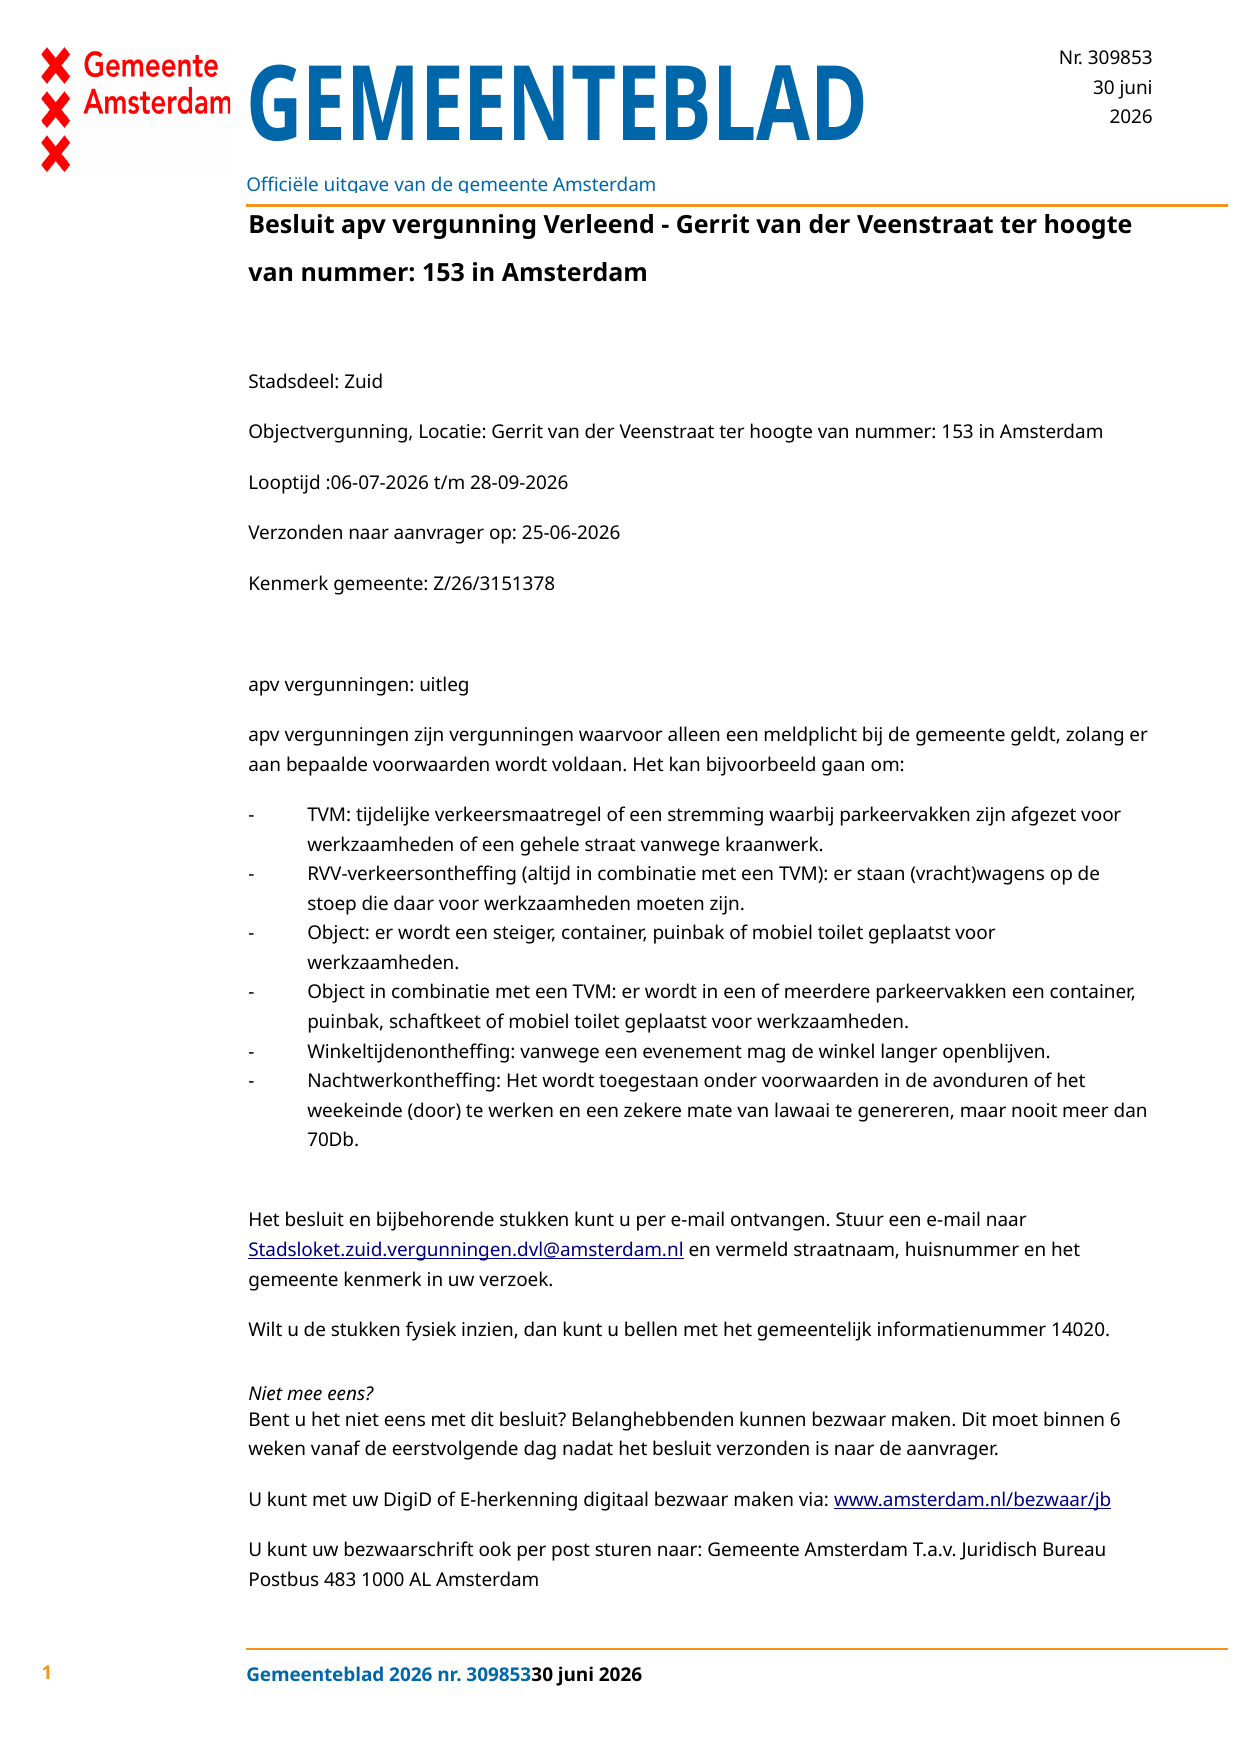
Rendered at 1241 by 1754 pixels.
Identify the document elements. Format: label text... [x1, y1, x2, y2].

text apv vergunningen: uitleg [248, 671, 1152, 697]
text U kunt uw bezwaarschrift ook per post sturen naar: Gemeente Amsterdam T.a.v. Juridisch Bureau Postbus 483 1000 AL Amsterdam [248, 1536, 1152, 1592]
list Nachtwerkontheffing: Het wordt toegestaan onder voorwaarden in de avonduren of het weekeinde (door) te werken en een zekere mate van lawaai te genereren, maar nooit meer dan 70Db. [248, 1067, 1152, 1152]
list Object: er wordt een steiger, container, puinbak of mobiel toilet geplaatst voor werkzaamheden. [248, 919, 1152, 975]
text Kenmerk gemeente: Z/26/3151378 [248, 570, 1152, 596]
list RVV-verkeersontheffing (altijd in combinatie met een TVM): er staan (vracht)wagens op de stoep die daar voor werkzaamheden moeten zijn. [248, 860, 1152, 916]
text Bent u het niet eens met dit besluit? Belanghebbenden kunnen bezwaar maken. Dit moet binnen 6 weken vanaf de eerstvolgende dag nadat het besluit verzonden is naar de aanvrager. [248, 1406, 1152, 1461]
text Besluit apv vergunning Verleend - Gerrit van der Veenstraat ter hoogte van nummer: 153 in Amsterdam [248, 207, 1152, 288]
list Object in combinatie met een TVM: er wordt in een of meerdere parkeervakken een container, puinbak, schaftkeet of mobiel toilet geplaatst voor werkzaamheden. [248, 979, 1152, 1034]
list Winkeltijdenontheffing: vanwege een evenement mag de winkel langer openblijven. [248, 1038, 1152, 1064]
text Het besluit en bijbehorende stukken kunt u per e-mail ontvangen. Stuur een e-mail naar Stadsloket.zuid.vergunningen.dvl@amsterdam.nl en vermeld straatnaam, huisnummer en het gemeente kenmerk in uw verzoek. [248, 1207, 1152, 1292]
text Objectvergunning, Locatie: Gerrit van der Veenstraat ter hoogte van nummer: 153 in Amsterdam [248, 419, 1152, 444]
text U kunt met uw DigiD of E-herkenning digitaal bezwaar maken via: www.amsterdam.nl/bezwaar/jb [248, 1486, 1152, 1512]
picture [41, 47, 231, 172]
text Verzonden naar aanvrager op: 25-06-2026 [248, 519, 1152, 545]
text apv vergunningen zijn vergunningen waarvoor alleen een meldplicht bij de gemeente geldt, zolang er aan bepaalde voorwaarden wordt voldaan. Het kan bijvoorbeeld gaan om: [248, 721, 1152, 777]
text Stadsdeel: Zuid [248, 368, 1152, 394]
text Wilt u de stukken fysiek inzien, dan kunt u bellen met het gemeentelijk informatienummer 14020. [248, 1316, 1152, 1342]
text Niet mee eens? [248, 1380, 1152, 1406]
list TVM: tijdelijke verkeersmaatregel of een stremming waarbij parkeervakken zijn afgezet voor werkzaamheden of een gehele straat vanwege kraanwerk. [248, 801, 1152, 857]
text Looptijd :06-07-2026 t/m 28-09-2026 [248, 469, 1152, 495]
